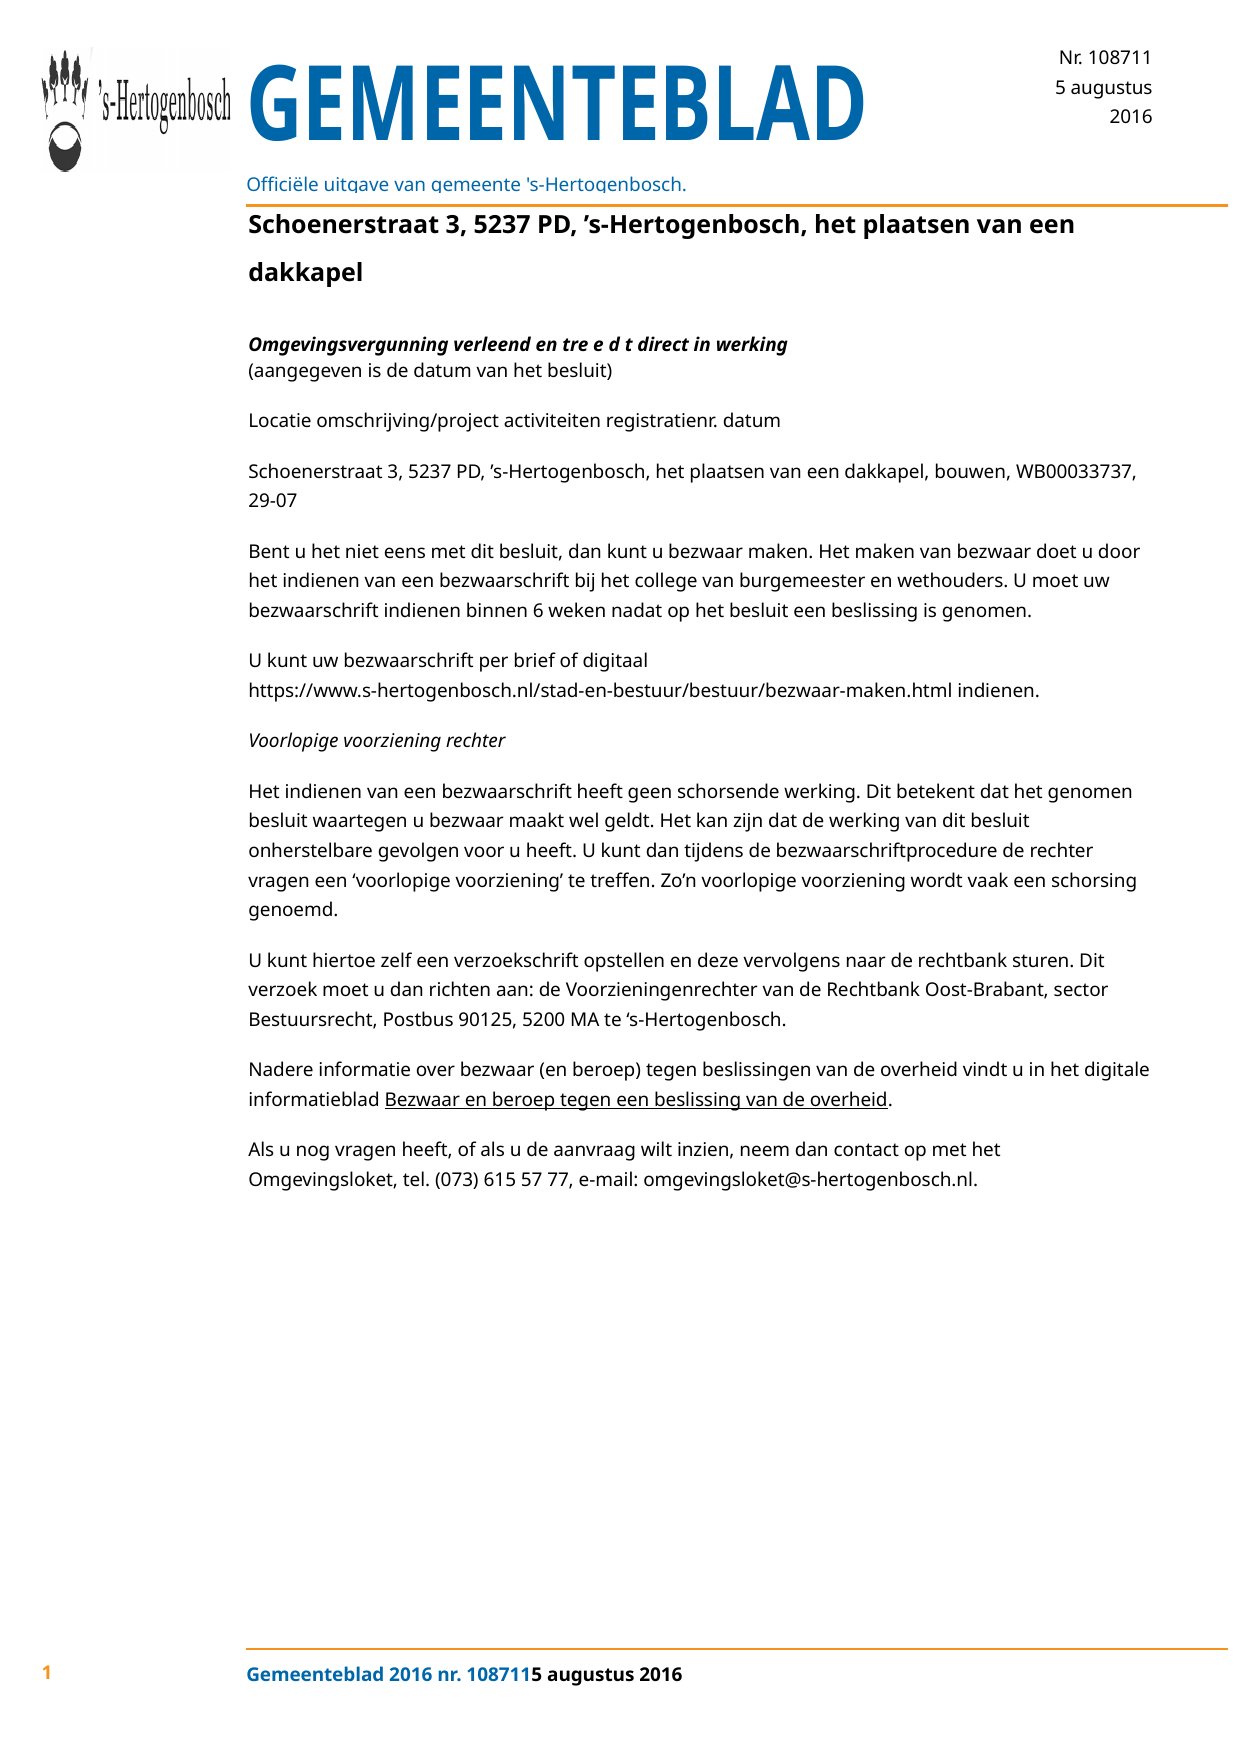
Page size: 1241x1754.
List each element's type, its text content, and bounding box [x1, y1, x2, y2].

text U kunt hiertoe zelf een verzoekschrift opstellen en deze vervolgens naar de rechtbank sturen. Dit verzoek moet u dan richten aan: de Voorzieningenrechter van de Rechtbank Oost-Brabant, sector Bestuursrecht, Postbus 90125, 5200 MA te ‘s-Hertogenbosch. [248, 947, 1152, 1032]
text Nadere informatie over bezwaar (en beroep) tegen beslissingen van de overheid vindt u in het digitale informatieblad Bezwaar en beroep tegen een beslissing van de overheid. [248, 1056, 1152, 1112]
text (aangegeven is de datum van het besluit) [248, 357, 1152, 383]
text Bent u het niet eens met dit besluit, dan kunt u bezwaar maken. Het maken van bezwaar doet u door het indienen van een bezwaarschrift bij het college van burgemeester en wethouders. U moet uw bezwaarschrift indienen binnen 6 weken nadat op het besluit een beslissing is genomen. [248, 538, 1152, 623]
text Het indienen van een bezwaarschrift heeft geen schorsende werking. Dit betekent dat het genomen besluit waartegen u bezwaar maakt wel geldt. Het kan zijn dat de werking van dit besluit onherstelbare gevolgen voor u heeft. U kunt dan tijdens de bezwaarschriftprocedure de rechter vragen een ‘voorlopige voorziening’ te treffen. Zo’n voorlopige voorziening wordt vaak een schorsing genoemd. [248, 778, 1152, 922]
picture [41, 47, 231, 172]
text Schoenerstraat 3, 5237 PD, ’s-Hertogenbosch, het plaatsen van een dakkapel, bouwen, WB00033737, 29-07 [248, 458, 1152, 513]
text Locatie omschrijving/project activiteiten registratienr. datum [248, 408, 1152, 433]
text Omgevingsvergunning verleend en tre e d t direct in werking [248, 331, 1152, 357]
text U kunt uw bezwaarschrift per brief of digitaal https://www.s-hertogenbosch.nl/stad-en-bestuur/bestuur/bezwaar-maken.html indienen. [248, 648, 1152, 703]
text Als u nog vragen heeft, of als u de aanvraag wilt inzien, neem dan contact op met het Omgevingsloket, tel. (073) 615 57 77, e-mail: omgevingsloket@s-hertogenbosch.nl. [248, 1136, 1152, 1192]
text Schoenerstraat 3, 5237 PD, ’s-Hertogenbosch, het plaatsen van een dakkapel [248, 207, 1152, 288]
text Voorlopige voorziening rechter [248, 728, 1152, 753]
